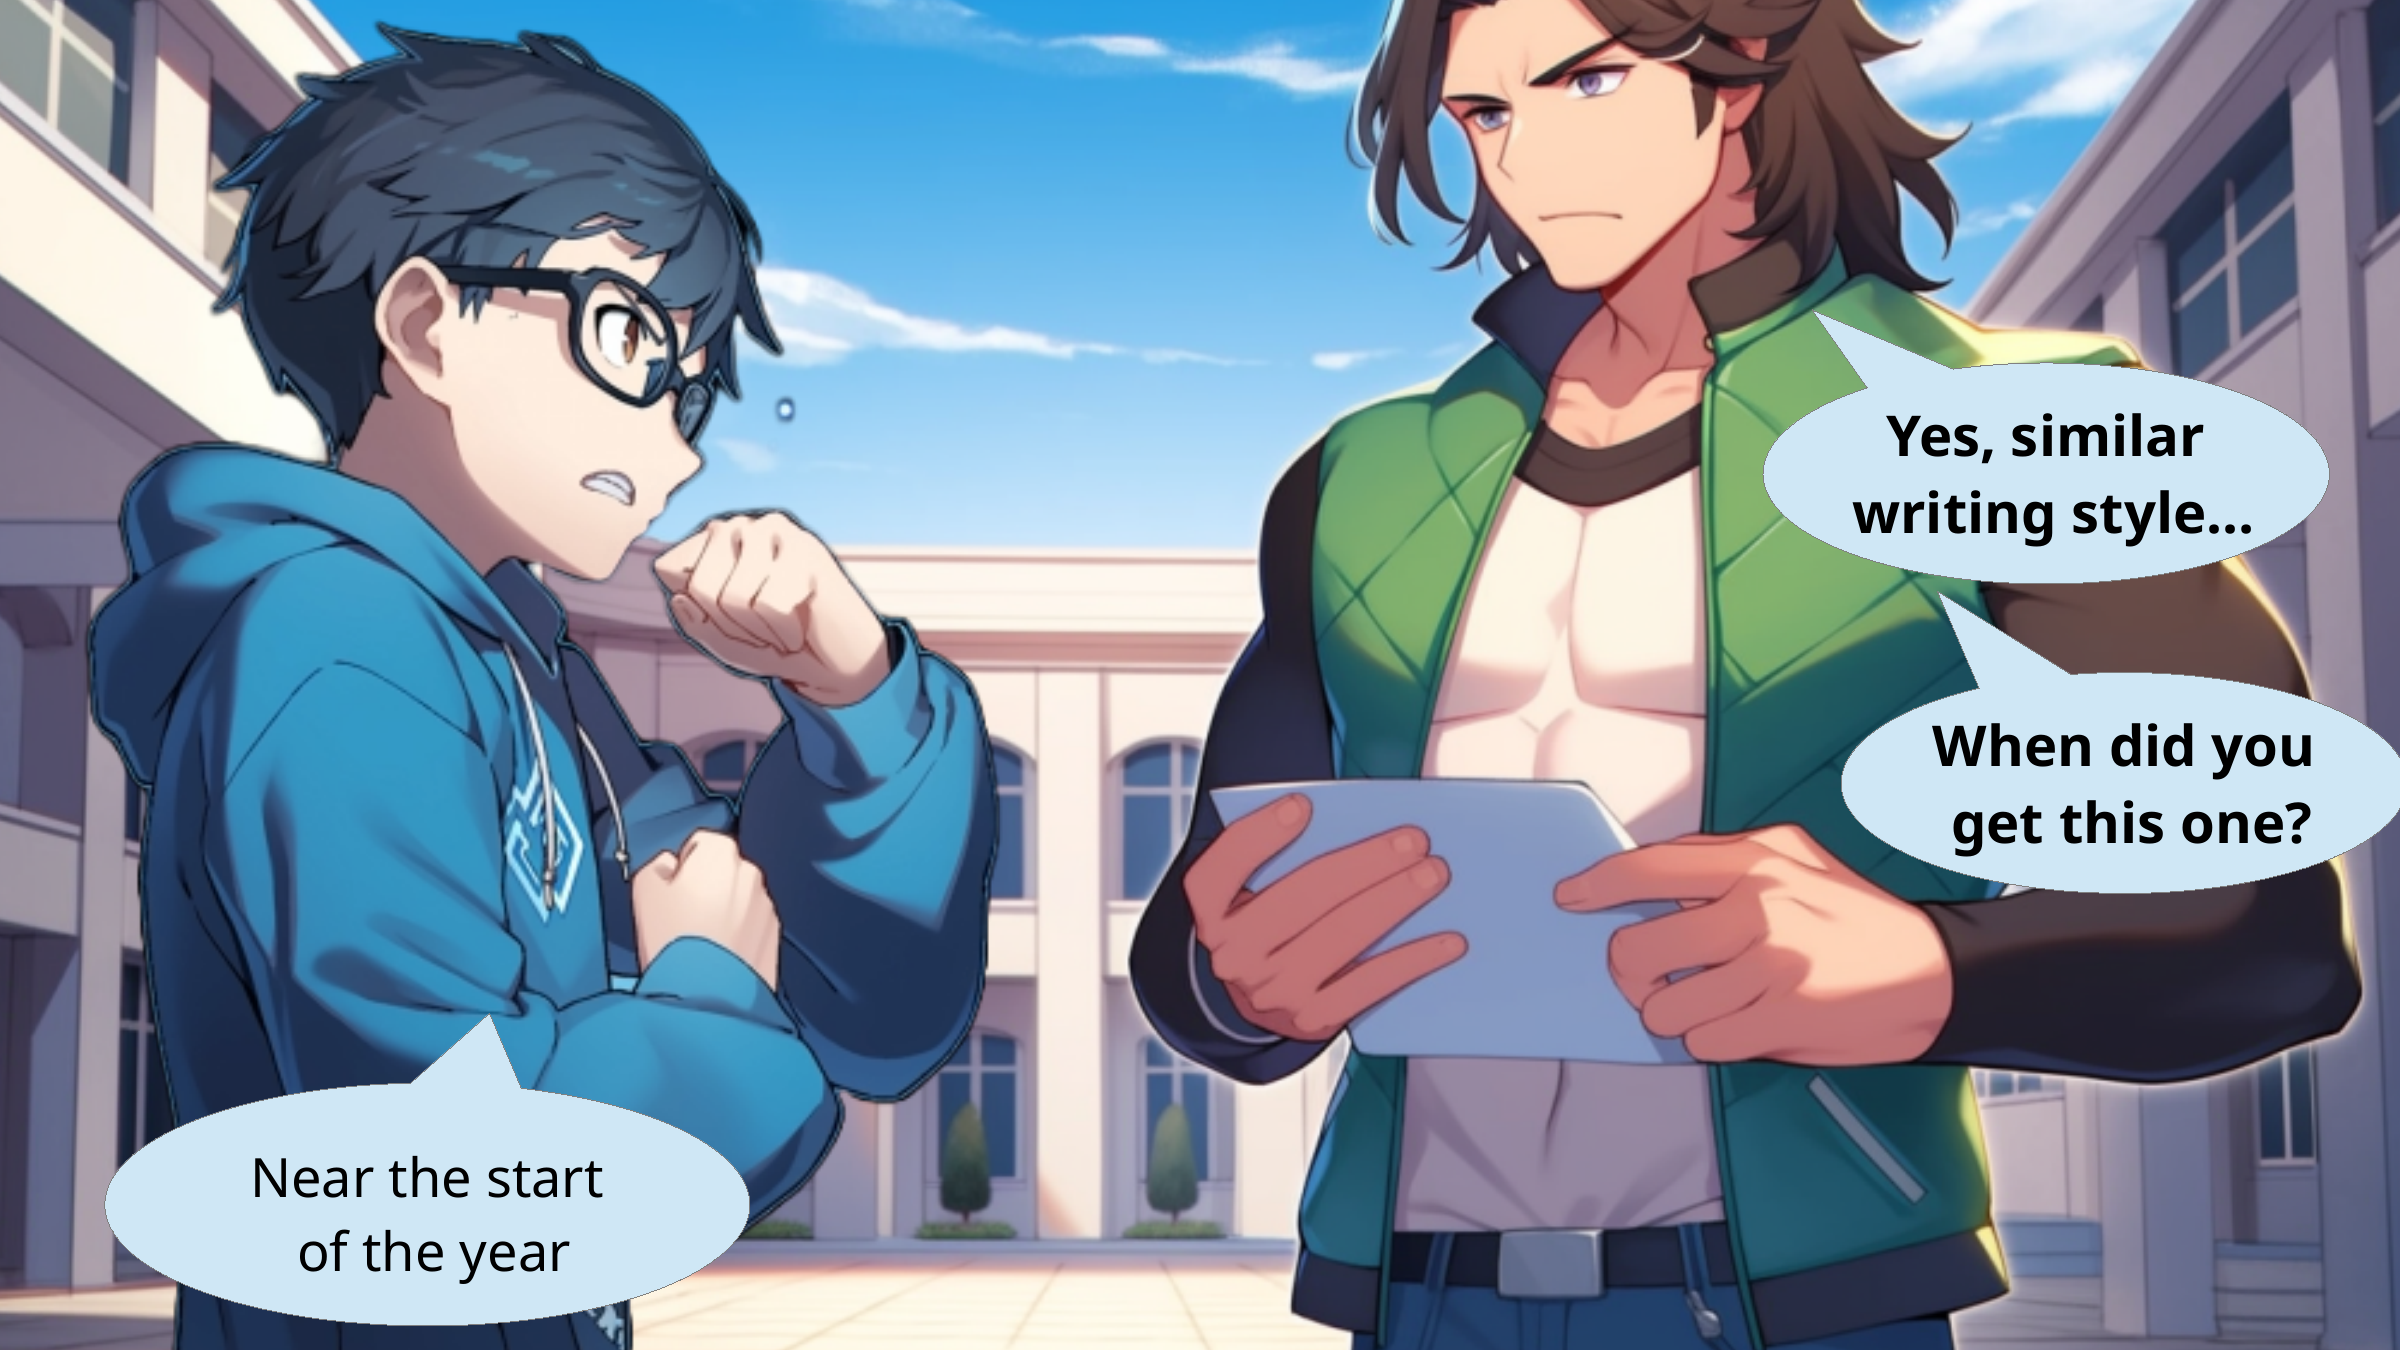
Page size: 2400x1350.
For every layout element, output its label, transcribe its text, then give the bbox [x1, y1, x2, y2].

picture [0, 0, 2400, 1350]
text_box When did you get this one? [1841, 591, 2400, 894]
text_box Yes, similar writing style… [1762, 309, 2330, 584]
text_box Near the start of the year [104, 1013, 750, 1326]
